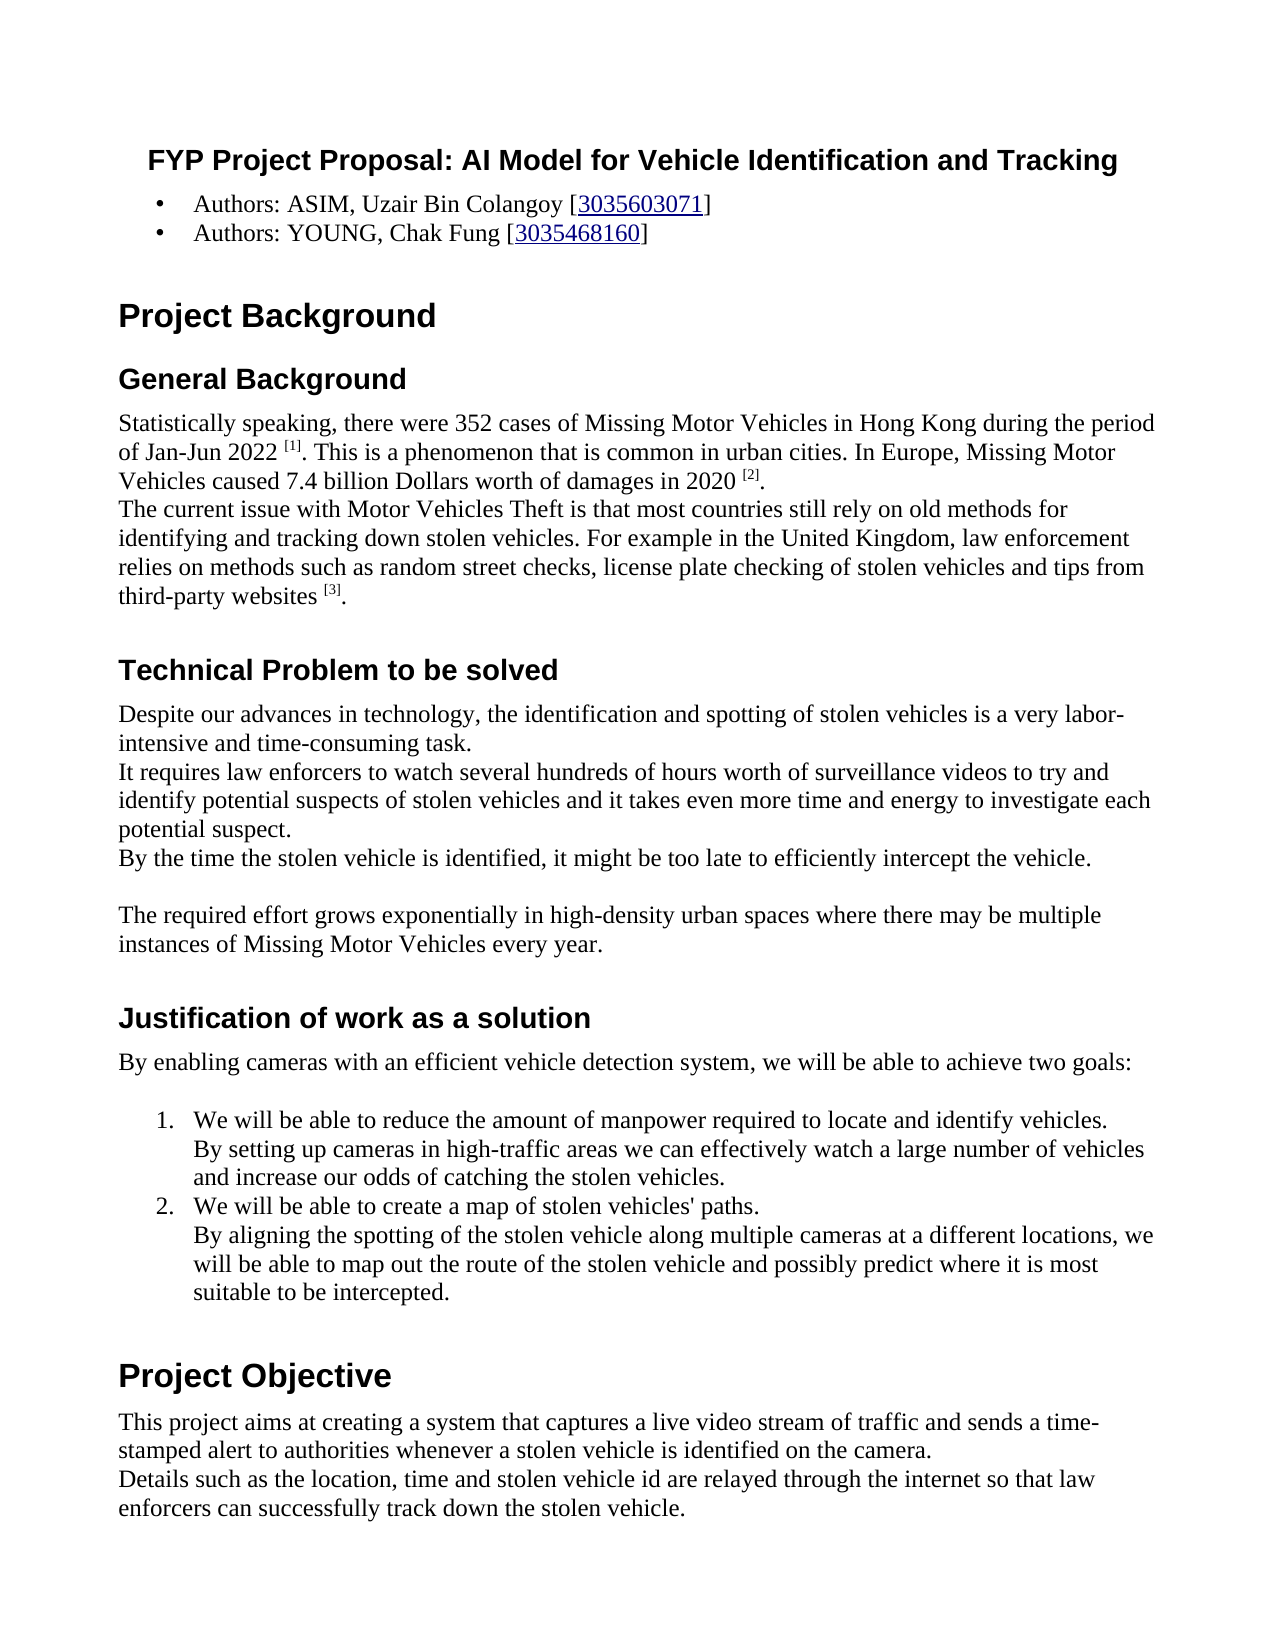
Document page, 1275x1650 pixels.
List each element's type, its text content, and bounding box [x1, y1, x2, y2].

text This project aims at creating a system that captures a live video stream of traffic and sends a time-stamped alert to authorities whenever a stolen vehicle is identified on the camera. Details such as the location, time and stolen vehicle id are relayed through the internet so that law enforcers can successfully track down the stolen vehicle. [118, 1407, 1157, 1522]
list We will be able to create a map of stolen vehicles' paths. By aligning the spotting of the stolen vehicle along multiple cameras at a different locations, we will be able to map out the route of the stolen vehicle and possibly predict where it is most suitable to be intercepted. [156, 1191, 1157, 1306]
text Statistically speaking, there were 352 cases of Missing Motor Vehicles in Hong Kong during the period of Jan-Jun 2022 [1]. This is a phenomenon that is common in urban cities. In Europe, Missing Motor Vehicles caused 7.4 billion Dollars worth of damages in 2020 [2]. The current issue with Motor Vehicles Theft is that most countries still rely on old methods for identifying and tracking down stolen vehicles. For example in the United Kingdom, law enforcement relies on methods such as random street checks, license plate checking of stolen vehicles and tips from third-party websites [3]. [118, 408, 1157, 609]
subtitle Project Background [118, 296, 1157, 335]
list Authors: YOUNG, Chak Fung [3035468160] [156, 218, 1157, 247]
subtitle Technical Problem to be solved [118, 653, 1157, 687]
subtitle General Background [118, 362, 1157, 396]
subtitle FYP Project Proposal: AI Model for Vehicle Identification and Tracking [118, 143, 1157, 177]
subtitle Project Objective [118, 1356, 1157, 1394]
text Despite our advances in technology, the identification and spotting of stolen vehicles is a very labor-intensive and time-consuming task. It requires law enforcers to watch several hundreds of hours worth of surveillance videos to try and identify potential suspects of stolen vehicles and it takes even more time and energy to investigate each potential suspect. By the time the stolen vehicle is identified, it might be too late to efficiently intercept the vehicle. [118, 699, 1157, 872]
list We will be able to reduce the amount of manpower required to locate and identify vehicles. By setting up cameras in high-traffic areas we can effectively watch a large number of vehicles and increase our odds of catching the stolen vehicles. [156, 1105, 1157, 1191]
text The required effort grows exponentially in high-density urban spaces where there may be multiple instances of Missing Motor Vehicles every year. [118, 900, 1157, 958]
text By enabling cameras with an efficient vehicle detection system, we will be able to achieve two goals: [118, 1047, 1157, 1076]
list Authors: ASIM, Uzair Bin Colangoy [3035603071] [156, 189, 1157, 218]
subtitle Justification of work as a solution [118, 1001, 1157, 1035]
